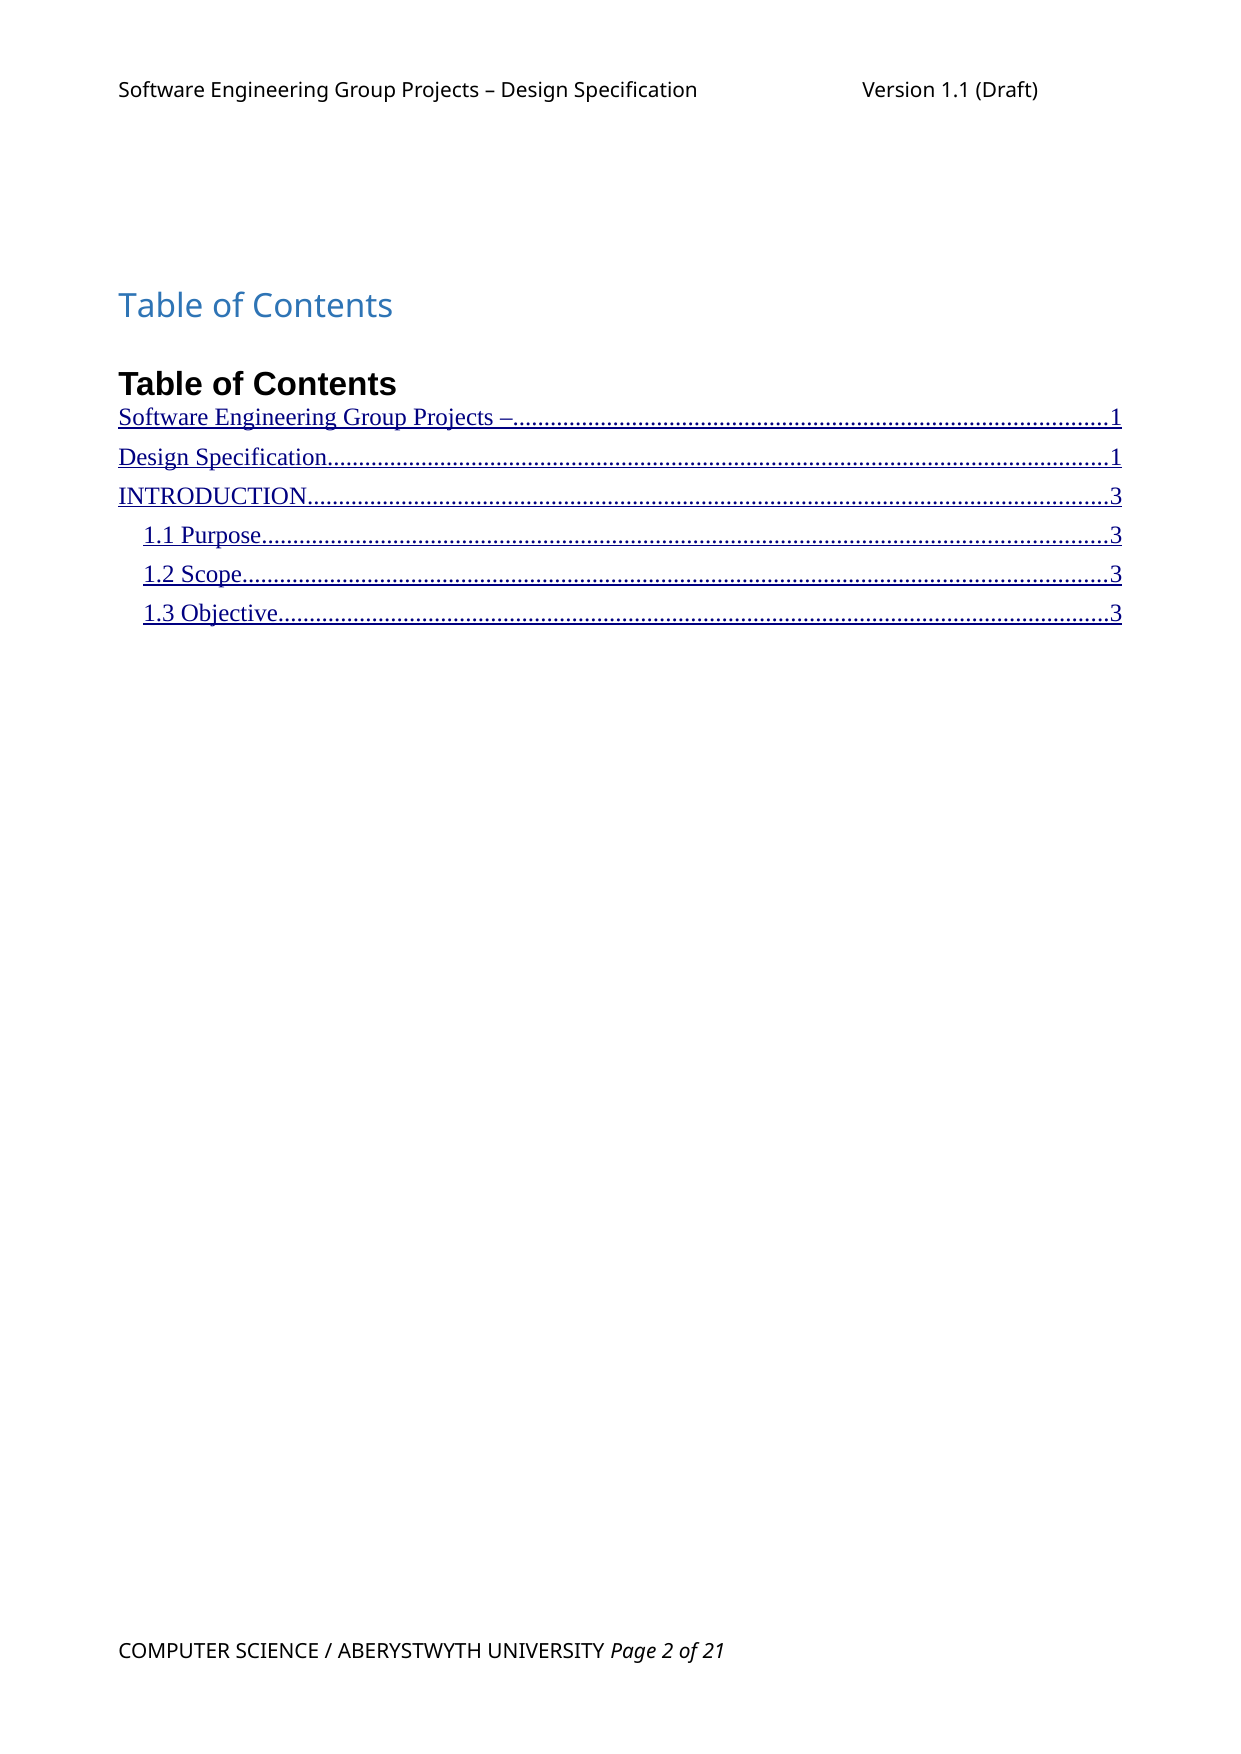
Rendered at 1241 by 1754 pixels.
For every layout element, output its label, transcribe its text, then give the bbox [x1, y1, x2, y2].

text INTRODUCTION 3 [118, 481, 1122, 506]
text 1.3 Objective 3 [143, 598, 1122, 623]
text Software Engineering Group Projects – 1 [118, 402, 1122, 427]
subtitle Table of Contents [118, 282, 1122, 327]
text Design Specification 1 [118, 442, 1122, 467]
text 1.1 Purpose 3 [143, 520, 1122, 545]
subtitle Table of Contents [118, 364, 1122, 402]
text 1.2 Scope 3 [143, 559, 1122, 584]
